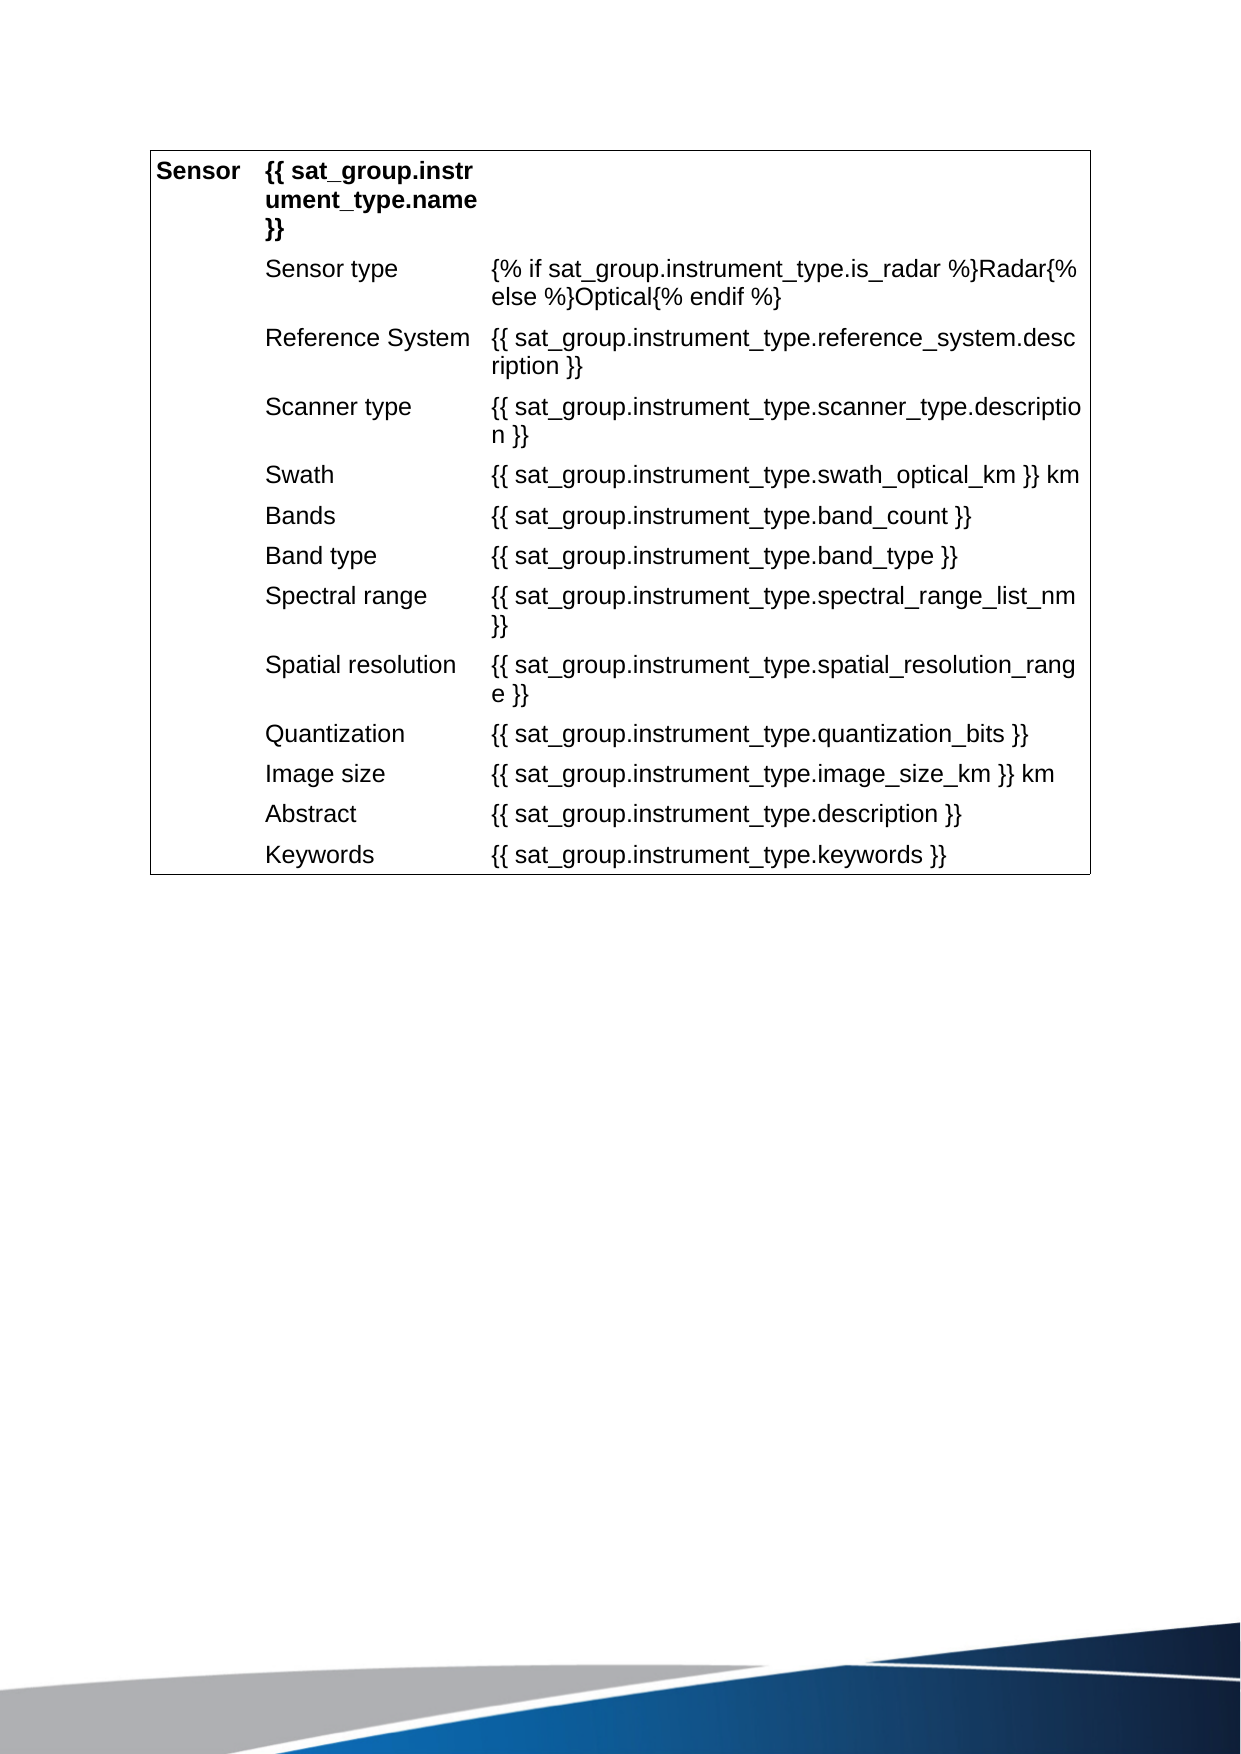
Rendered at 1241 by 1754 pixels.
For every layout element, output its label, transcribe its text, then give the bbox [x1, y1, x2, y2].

table_cell {{ sat_group.instrument_type.quantization_bits }} [485, 713, 1090, 753]
table_cell {{ sat_group.instrument_type.reference_system.description }} [485, 317, 1090, 386]
table_cell Sensor type [259, 248, 485, 317]
picture [0, 1612, 1241, 1754]
table_cell Spectral range [259, 575, 485, 644]
table_cell Band type [259, 535, 485, 575]
table_cell {{ sat_group.instrument_type.spatial_resolution_range }} [485, 644, 1090, 713]
table_cell [151, 317, 259, 386]
table_cell [151, 386, 259, 455]
table_cell [151, 495, 259, 535]
table_cell {{ sat_group.instrument_type.swath_optical_km }} km [485, 455, 1090, 495]
table_cell Scanner type [259, 386, 485, 455]
table_cell Swath [259, 455, 485, 495]
table_cell [151, 713, 259, 753]
table_cell {{ sat_group.instrument_type.keywords }} [485, 834, 1090, 874]
table_cell {{ sat_group.instrument_type.spectral_range_list_nm }} [485, 575, 1090, 644]
table_cell {{ sat_group.instrument_type.image_size_km }} km [485, 754, 1090, 794]
table_cell Bands [259, 495, 485, 535]
table_cell {{ sat_group.instrument_type.band_type }} [485, 535, 1090, 575]
table_cell {% if sat_group.instrument_type.is_radar %}Radar{% else %}Optical{% endif %} [485, 248, 1090, 317]
table_cell [151, 248, 259, 317]
table_cell Quantization [259, 713, 485, 753]
table_header Sensor [151, 151, 259, 248]
table_cell [151, 575, 259, 644]
table_cell [151, 455, 259, 495]
table_cell Spatial resolution [259, 644, 485, 713]
table_header [485, 151, 1090, 248]
table_header {{ sat_group.instrument_type.name }} [259, 151, 485, 248]
table_cell Abstract [259, 794, 485, 834]
table_cell {{ sat_group.instrument_type.band_count }} [485, 495, 1090, 535]
table_cell [151, 535, 259, 575]
table_cell Image size [259, 754, 485, 794]
table_cell [151, 754, 259, 794]
table_cell Keywords [259, 834, 485, 874]
table_cell [151, 644, 259, 713]
table_cell [151, 794, 259, 834]
table_cell {{ sat_group.instrument_type.description }} [485, 794, 1090, 834]
table_cell {{ sat_group.instrument_type.scanner_type.description }} [485, 386, 1090, 455]
table_cell Reference System [259, 317, 485, 386]
table_cell [151, 834, 259, 874]
